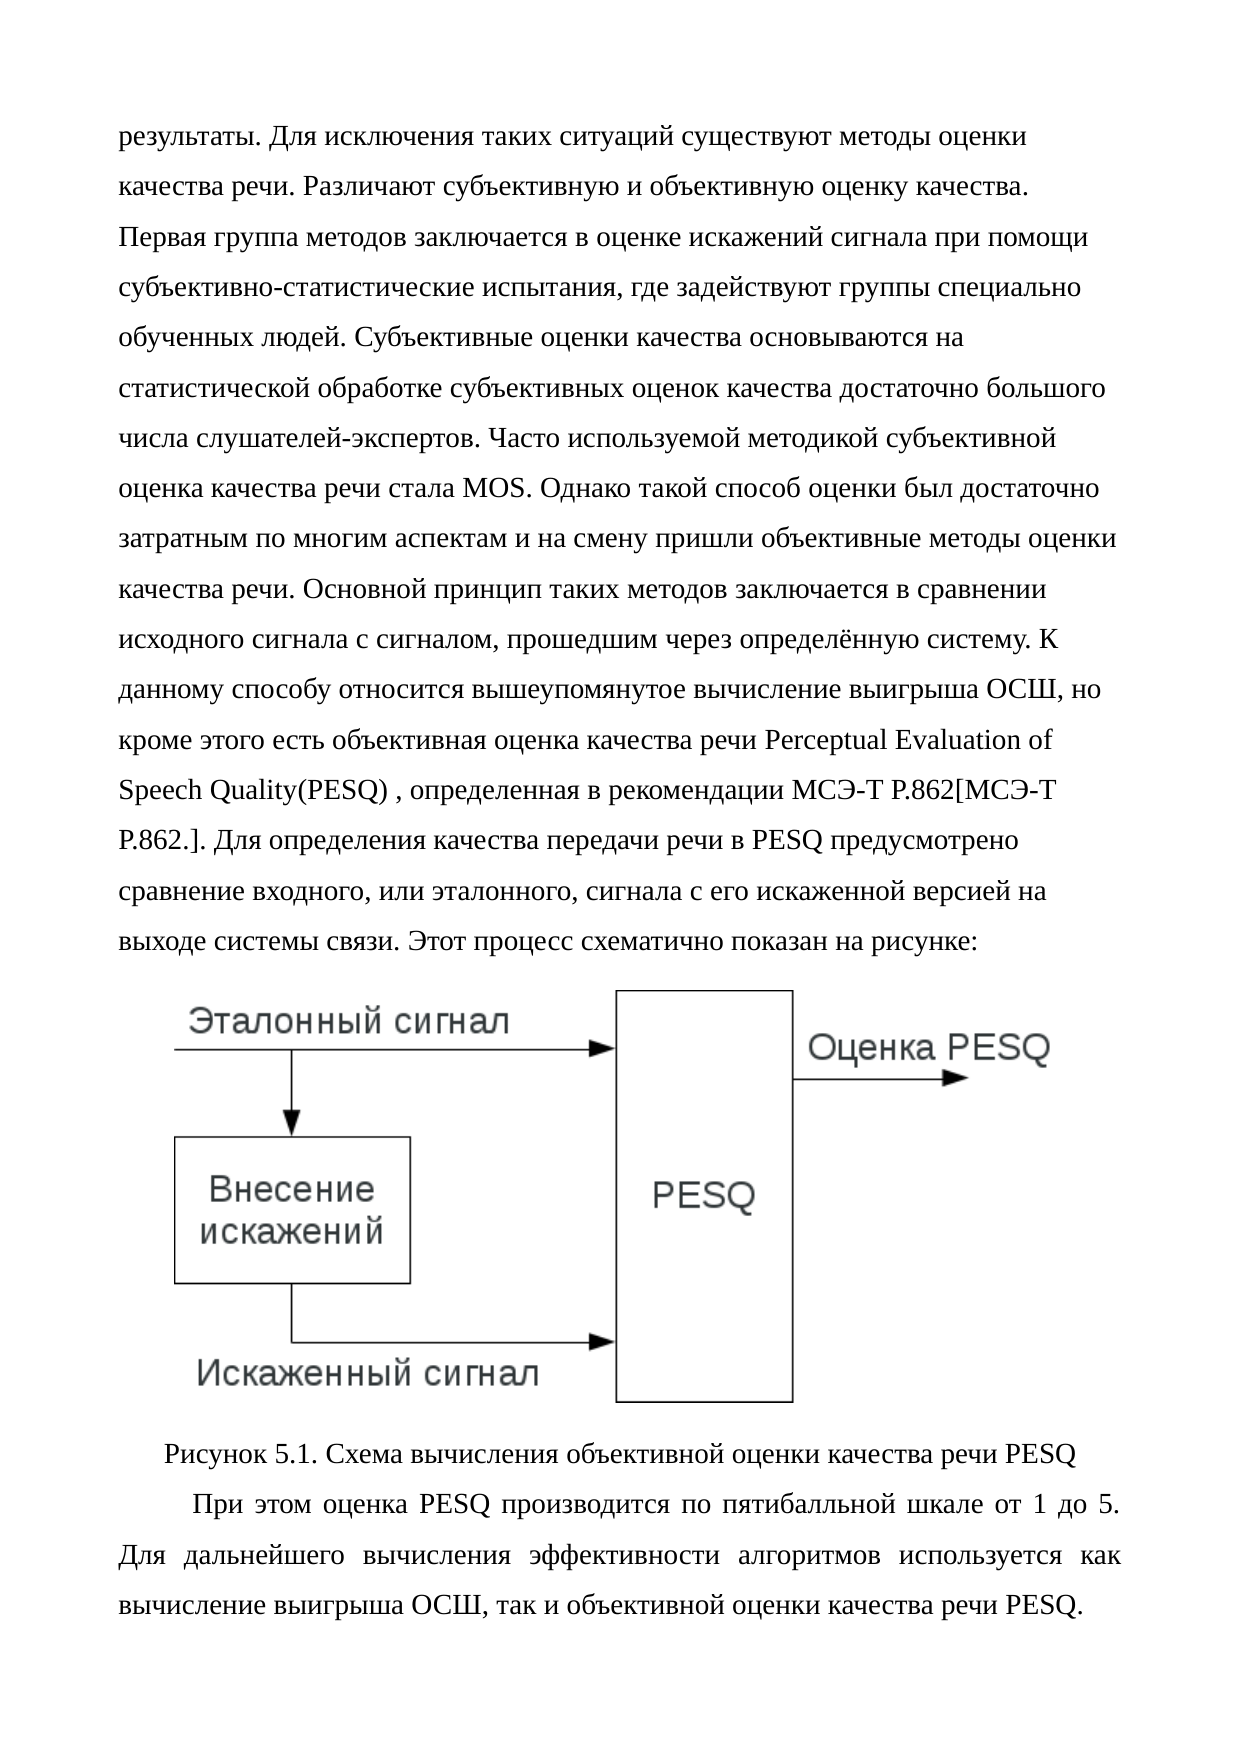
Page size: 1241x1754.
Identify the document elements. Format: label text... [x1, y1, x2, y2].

picture [174, 990, 1067, 1403]
text При этом оценка PESQ производится по пятибалльной шкале от 1 до 5. Для дальнейшего вычисления эффективности алгоритмов используется как вычисление выигрыша ОСШ, так и объективной оценки качества речи PESQ. [118, 1486, 1122, 1621]
text Рисунок 5.1. Схема вычисления объективной оценки качества речи PESQ [118, 973, 1122, 1470]
text результаты. Для исключения таких ситуаций существуют методы оценки качества речи. Различают субъективную и объективную оценку качества. Первая группа методов заключается в оценке искажений сигнала при помощи субъективно-статистические испытания, где задействуют группы специально обученных людей. Субъективные оценки качества основываются на статистической обработке субъективных оценок качества достаточно большого числа слушателей-экспертов. Часто используемой методикой субъективной оценка качества речи стала MOS. Однако такой способ оценки был достаточно затратным по многим аспектам и на смену пришли объективные методы оценки качества речи. Основной принцип таких методов заключается в сравнении исходного сигнала с сигналом, прошедшим через определённую систему. К данному способу относится вышеупомянутое вычисление выигрыша ОСШ, но кроме этого есть объективная оценка качества речи Perceptual Evaluation of Speech Quality(PESQ) , определенная в рекомендации МСЭ-Т P.862[МСЭ-Т P.862.]. Для определения качества передачи речи в PESQ предусмотрено сравнение входного, или эталонного, сигнала с его искаженной версией на выходе системы связи. Этот процесс схематично показан на рисунке: [118, 118, 1122, 957]
